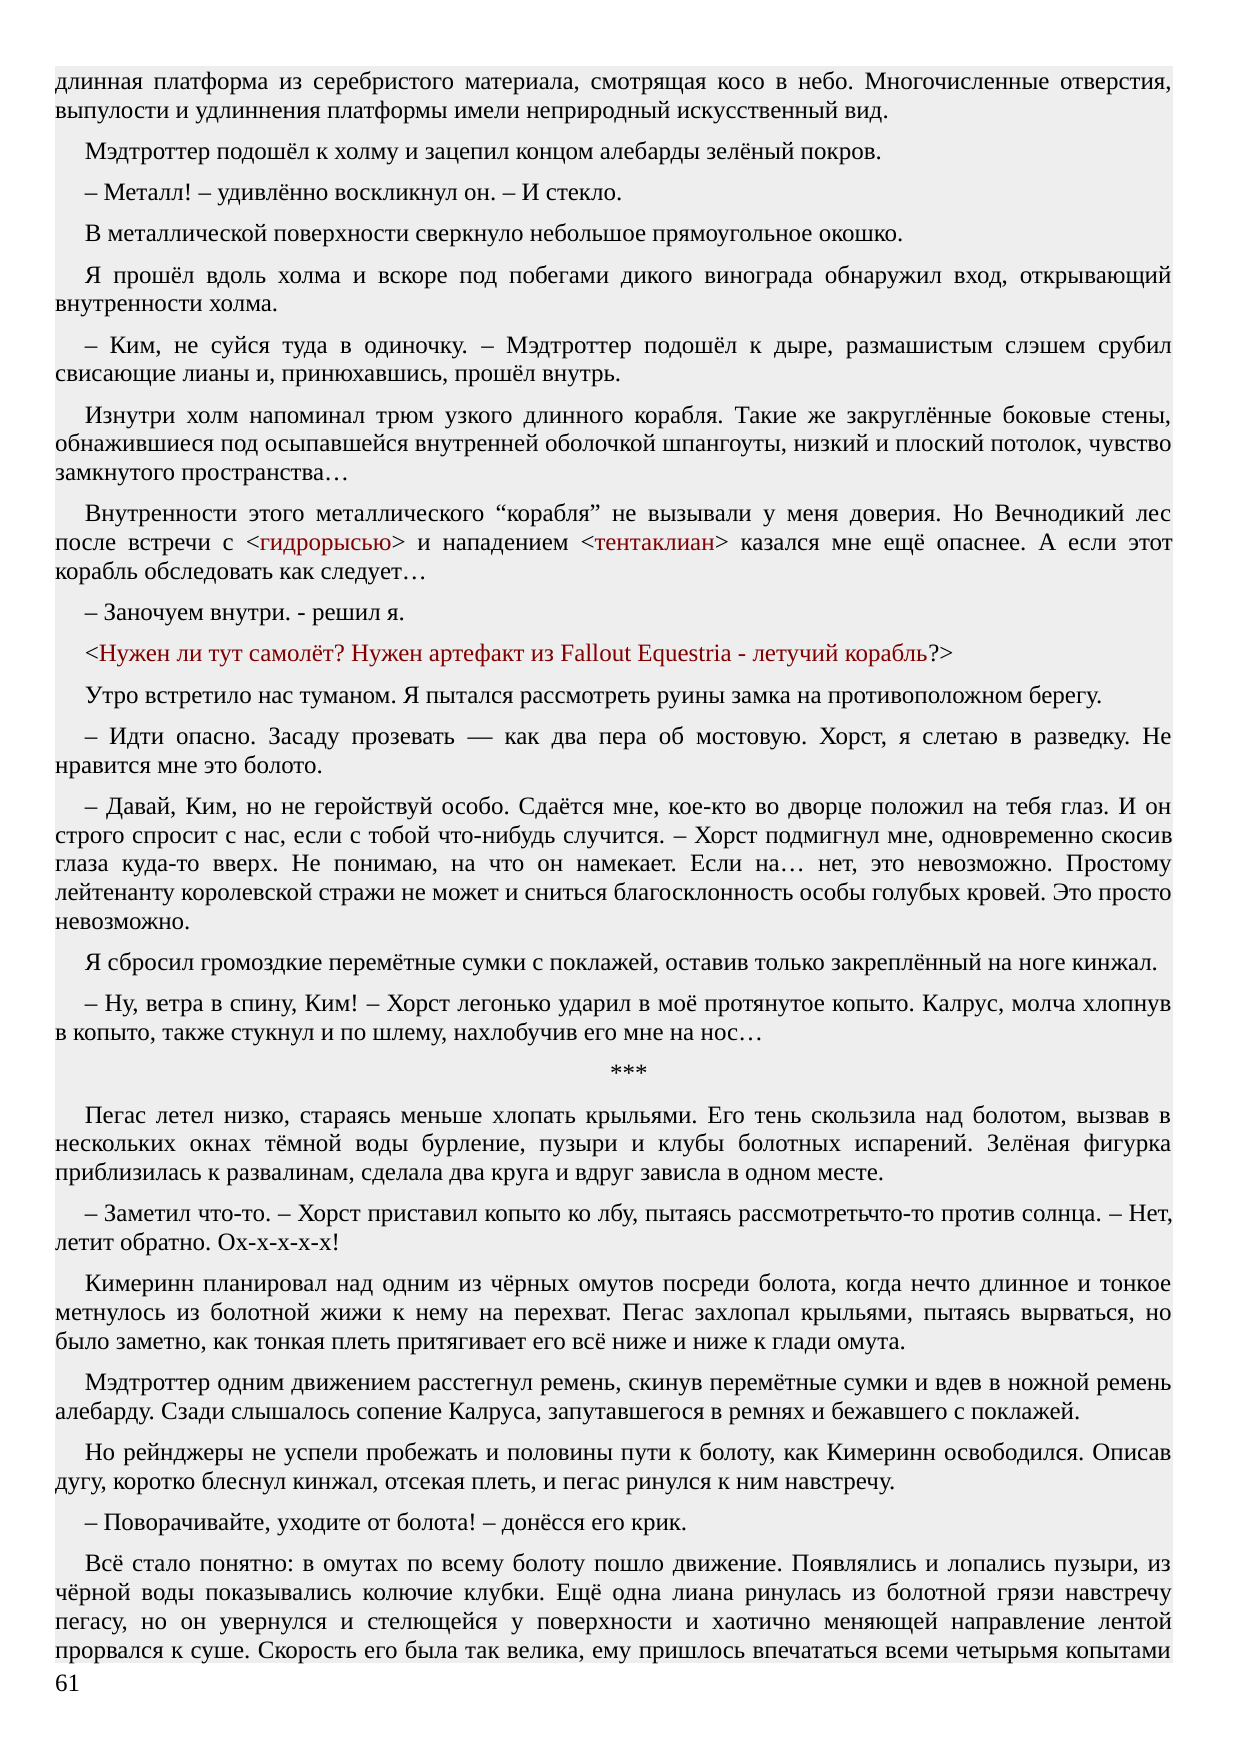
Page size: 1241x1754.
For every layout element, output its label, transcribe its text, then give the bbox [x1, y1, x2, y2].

text – Заметил что-то. – Хорст приставил копыто ко лбу, пытаясь рассмотретьчто-то против солнца. – Нет, летит обратно. Ох-х-х-х-х! [55, 1198, 1173, 1256]
text Я сбросил громоздкие перемётные сумки с поклажей, оставив только закреплённый на ноге кинжал. [55, 947, 1173, 976]
text Кимеринн планировал над одним из чёрных омутов посреди болота, когда нечто длинное и тонкое метнулось из болотной жижи к нему на перехват. Пегас захлопал крыльями, пытаясь вырваться, но было заметно, как тонкая плеть притягивает его всё ниже и ниже к глади омута. [55, 1268, 1173, 1355]
text Мэдтроттер одним движением расстегнул ремень, скинув перемётные сумки и вдев в ножной ремень алебарду. Сзади слышалось сопение Калруса, запутавшегося в ремнях и бежавшего с поклажей. [55, 1367, 1173, 1425]
text Утро встретило нас туманом. Я пытался рассмотреть руины замка на противоположном берегу. [55, 680, 1173, 708]
text длинная платформа из серебристого материала, смотрящая косо в небо. Многочисленные отверстия, выпулости и удлиннения платформы имели неприродный искусственный вид. [55, 66, 1173, 123]
text – Идти опасно. Засаду прозевать — как два пера об мостовую. Хорст, я слетаю в разведку. Не нравится мне это болото. [55, 721, 1173, 778]
text Внутренности этого металлического “корабля” не вызывали у меня доверия. Но Вечнодикий лес после встречи с <гидрорысью> и нападением <тентаклиан> казался мне ещё опаснее. А если этот корабль обследовать как следует… [55, 498, 1173, 585]
text – Давай, Ким, но не геройствуй особо. Сдаётся мне, кое-кто во дворце положил на тебя глаз. И он строго спросит с нас, если с тобой что-нибудь случится. – Хорст подмигнул мне, одновременно скосив глаза куда-то вверх. Не понимаю, на что он намекает. Если на… нет, это невозможно. Простому лейтенанту королевской стражи не может и сниться благосклонность особы голубых кровей. Это просто невозможно. [55, 791, 1173, 935]
text – Поворачивайте, уходите от болота! – донёсся его крик. [55, 1507, 1173, 1536]
text – Заночуем внутри. - решил я. [55, 597, 1173, 626]
text – Ким, не суйся туда в одиночку. – Мэдтроттер подошёл к дыре, размашистым слэшем срубил свисающие лианы и, принюхавшись, прошёл внутрь. [55, 330, 1173, 387]
text Но рейнджеры не успели пробежать и половины пути к болоту, как Кимеринн освободился. Описав дугу, коротко блеснул кинжал, отсекая плеть, и пегас ринулся к ним навстречу. [55, 1437, 1173, 1495]
text В металлической поверхности сверкнуло небольшое прямоугольное окошко. [55, 218, 1173, 247]
text Я прошёл вдоль холма и вскоре под побегами дикого винограда обнаружил вход, открывающий внутренности холма. [55, 260, 1173, 317]
text Изнутри холм напоминал трюм узкого длинного корабля. Такие же закруглённые боковые стены, обнажившиеся под осыпавшейся внутренней оболочкой шпангоуты, низкий и плоский потолок, чувство замкнутого пространства… [55, 400, 1173, 486]
text – Ну, ветра в спину, Ким! – Хорст легонько ударил в моё протянутое копыто. Калрус, молча хлопнув в копыто, также стукнул и по шлему, нахлобучив его мне на нос… [55, 988, 1173, 1046]
text – Металл! – удивлённо воскликнул он. – И стекло. [55, 177, 1173, 206]
text <Нужен ли тут самолёт? Нужен артефакт из Fallout Equestria - летучий корабль?> [55, 638, 1173, 667]
text Мэдтроттер подошёл к холму и зацепил концом алебарды зелёный покров. [55, 136, 1173, 165]
text Всё стало понятно: в омутах по всему болоту пошло движение. Появлялись и лопались пузыри, из чёрной воды показывались колючие клубки. Ещё одна лиана ринулась из болотной грязи навстречу пегасу, но он увернулся и стелющейся у поверхности и хаотично меняющей направление лентой прорвался к суше. Скорость его была так велика, ему пришлось впечататься всеми четырьмя копытами [55, 1548, 1173, 1663]
text Пегас летел низко, стараясь меньше хлопать крыльями. Его тень скользила над болотом, вызвав в нескольких окнах тёмной воды бурление, пузыри и клубы болотных испарений. Зелёная фигурка приблизилась к развалинам, сделала два круга и вдруг зависла в одном месте. [55, 1100, 1173, 1186]
text *** [55, 1058, 1173, 1087]
